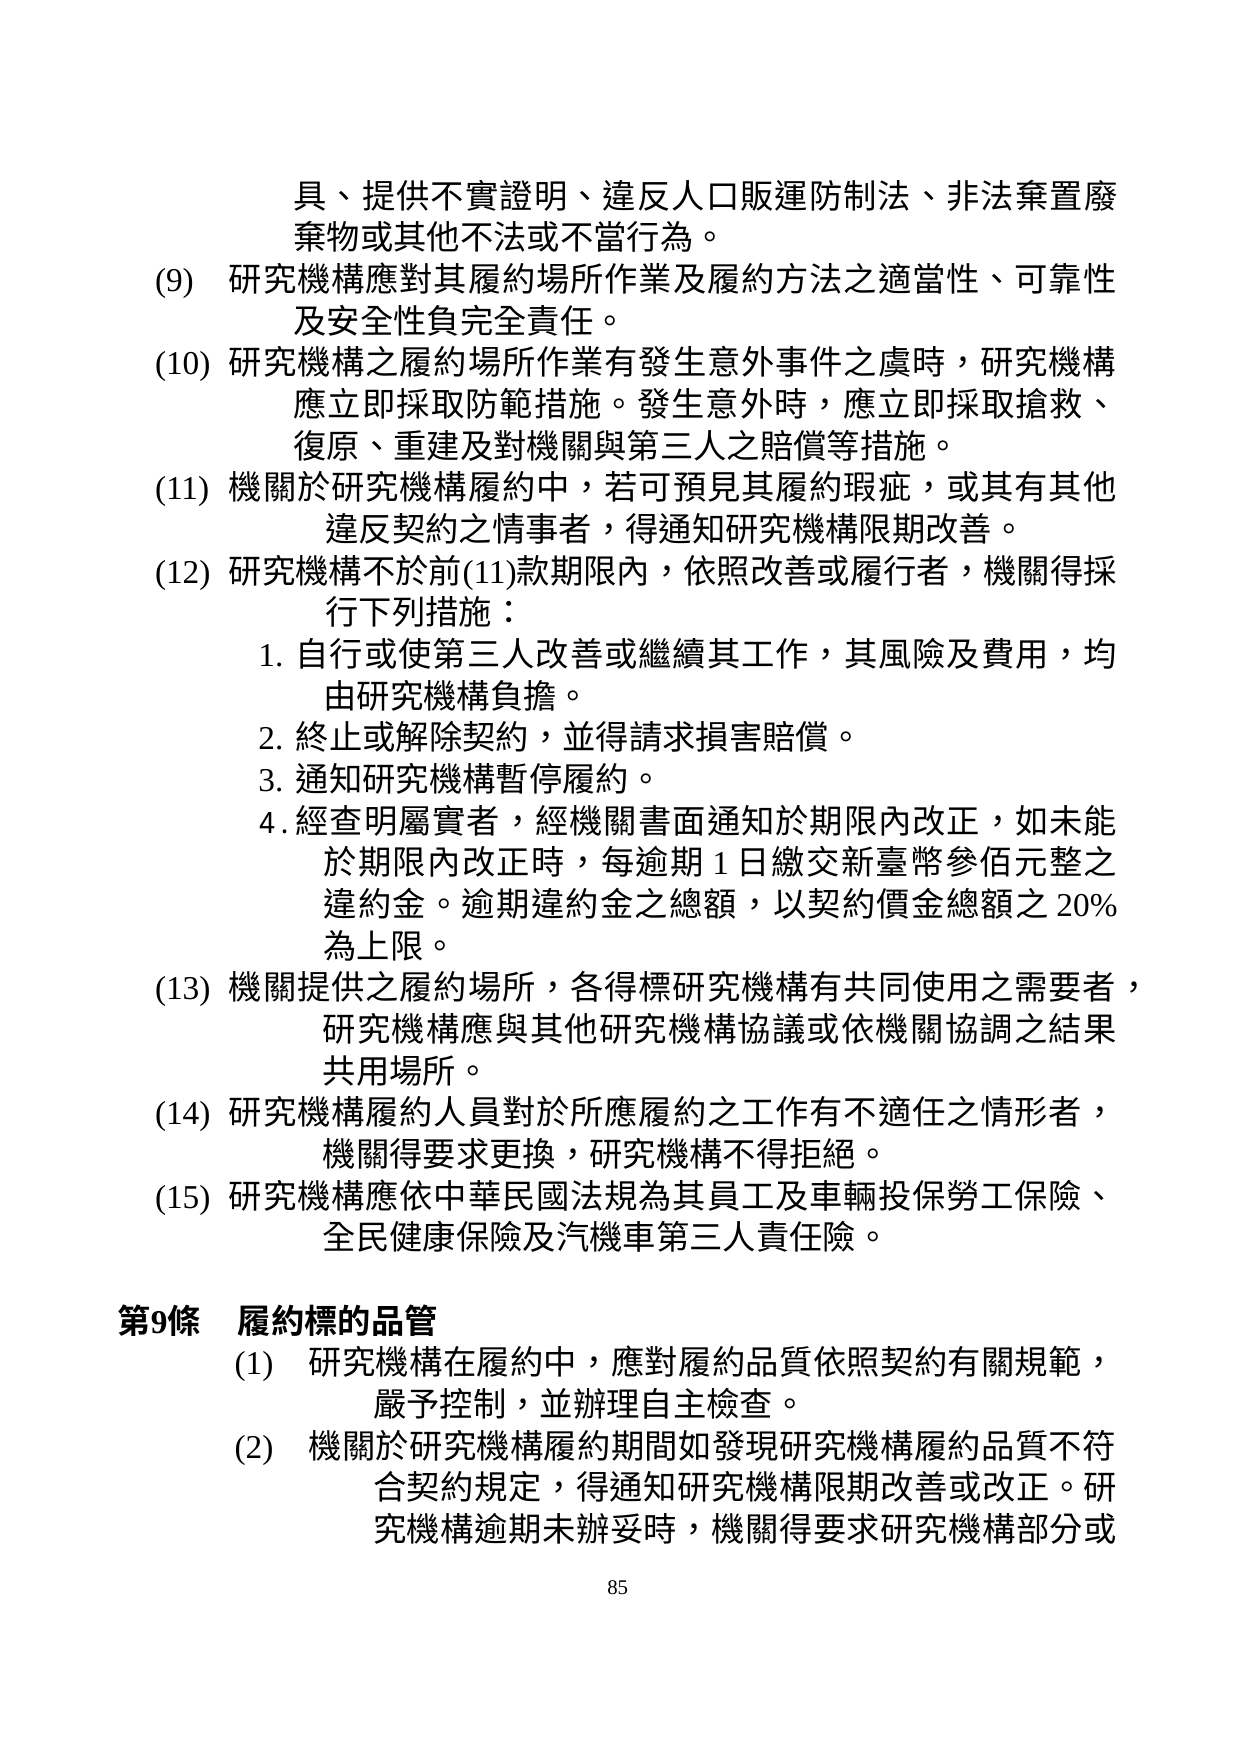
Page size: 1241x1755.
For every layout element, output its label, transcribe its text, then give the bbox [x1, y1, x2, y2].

list 經查明屬實者，經機關書面通知於期限內改正，如未能於期限內改正時，每逾期1日繳交新臺幣參佰元整之違約金。逾期違約金之總額，以契約價金總額之20%為上限。 [258, 800, 1117, 966]
list 研究機構之履約場所作業有發生意外事件之虞時，研究機構應立即採取防範措施。發生意外時，應立即採取搶救、復原、重建及對機關與第三人之賠償等措施。 [155, 341, 1117, 466]
list 具、提供不實證明、違反人口販運防制法、非法棄置廢棄物或其他不法或不當行為。 [155, 175, 1117, 258]
list 機關於研究機構履約中，若可預見其履約瑕疵，或其有其他違反契約之情事者，得通知研究機構限期改善。 [155, 466, 1117, 550]
list 通知研究機構暫停履約。 [258, 758, 1117, 800]
list 研究機構應依中華民國法規為其員工及車輛投保勞工保險、全民健康保險及汽機車第三人責任險。 [155, 1175, 1117, 1258]
list 研究機構履約人員對於所應履約之工作有不適任之情形者，機關得要求更換，研究機構不得拒絕。 [155, 1091, 1117, 1175]
list 研究機構不於前(11)款期限內，依照改善或履行者，機關得採行下列措施： [155, 550, 1117, 633]
list 研究機構在履約中，應對履約品質依照契約有關規範，嚴予控制，並辦理自主檢查。 [234, 1341, 1117, 1425]
list 履約標的品管 [117, 1300, 1117, 1341]
list 終止或解除契約，並得請求損害賠償。 [258, 716, 1117, 758]
list 機關於研究機構履約期間如發現研究機構履約品質不符合契約規定，得通知研究機構限期改善或改正。研究機構逾期未辦妥時，機關得要求研究機構部分或 [234, 1425, 1117, 1550]
list 機關提供之履約場所，各得標研究機構有共同使用之需要者，研究機構應與其他研究機構協議或依機關協調之結果共用場所。 [155, 966, 1117, 1091]
list 研究機構應對其履約場所作業及履約方法之適當性、可靠性及安全性負完全責任。 [155, 258, 1117, 341]
list 自行或使第三人改善或繼續其工作，其風險及費用，均由研究機構負擔。 [258, 633, 1117, 716]
